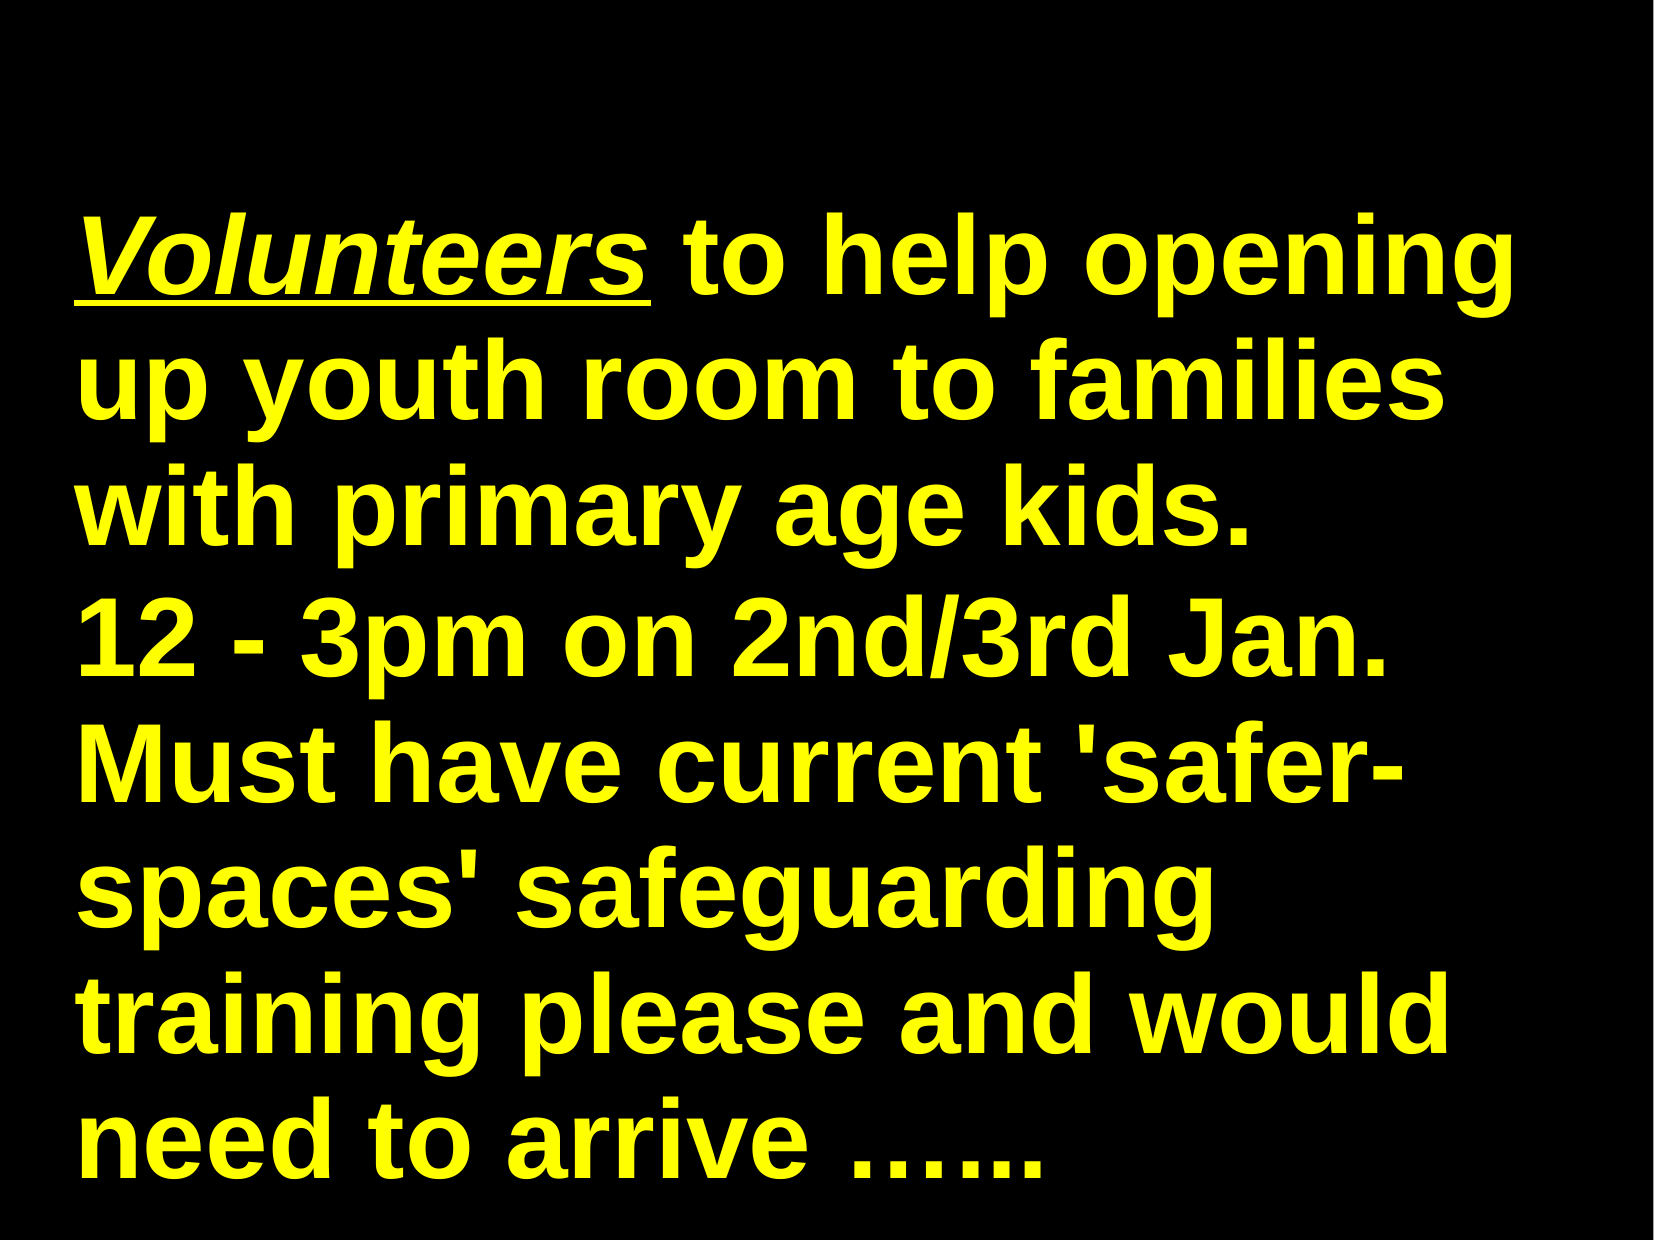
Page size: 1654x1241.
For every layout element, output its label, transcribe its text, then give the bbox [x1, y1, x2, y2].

text_box Volunteers to help opening up youth room to families with primary age kids. 12 - 3pm on 2nd/3rd Jan. Must have current 'safer-spaces' safeguarding training please and would need to arrive …... [59, 59, 1603, 1211]
